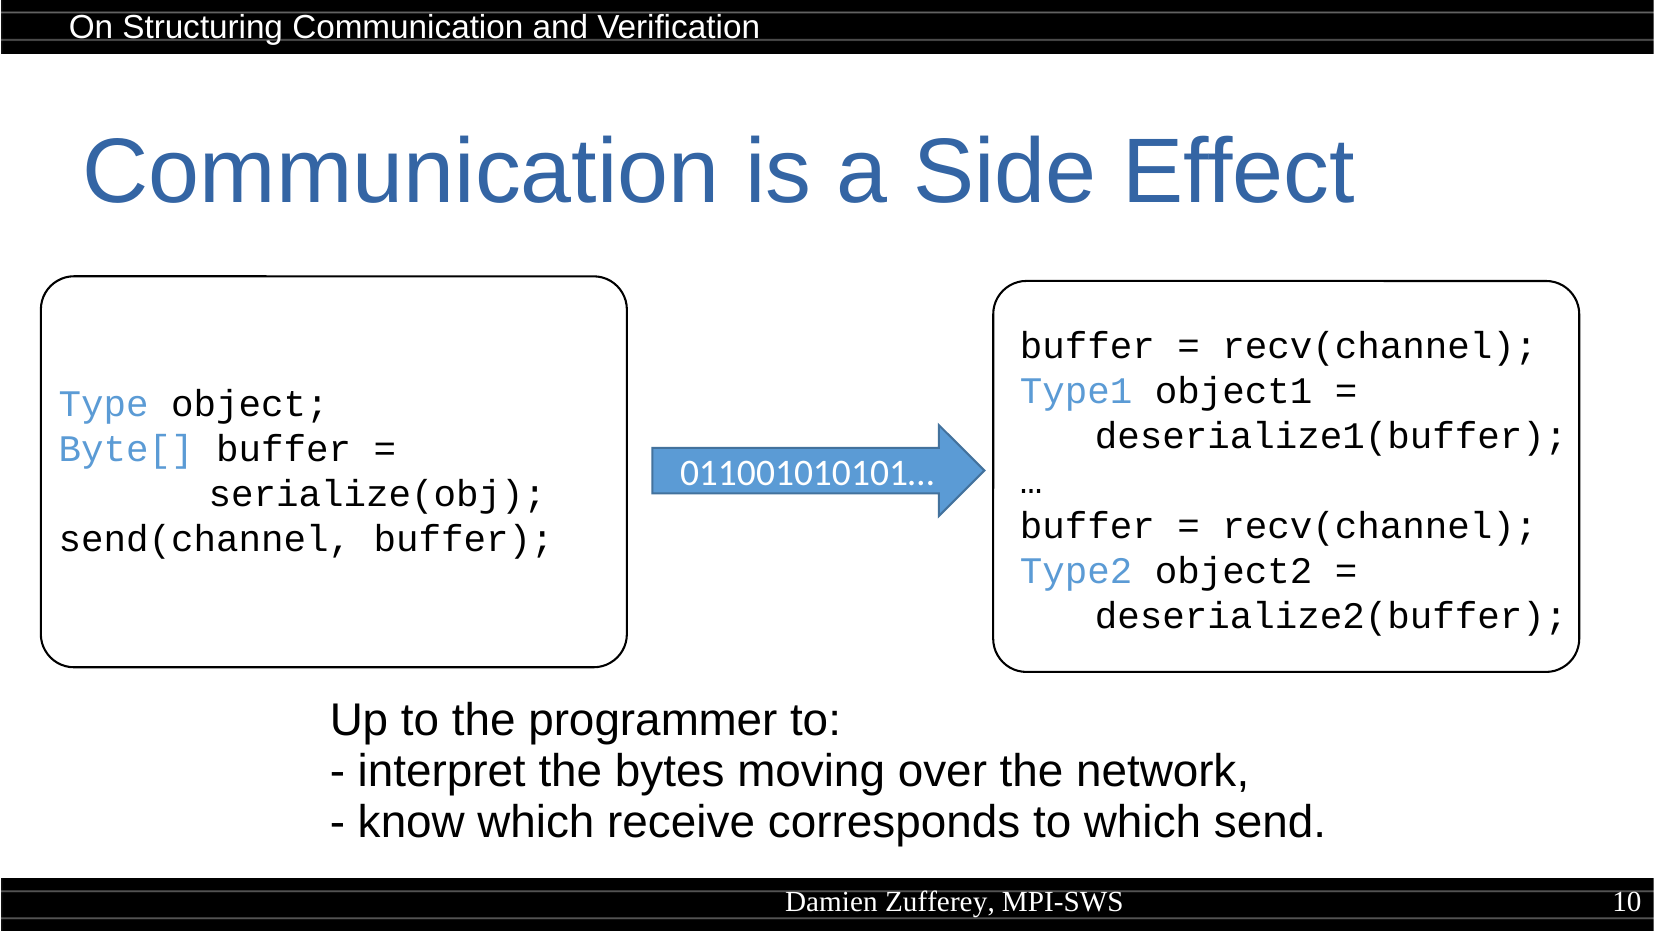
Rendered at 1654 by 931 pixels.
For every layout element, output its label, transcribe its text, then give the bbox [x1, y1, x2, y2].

text_box [993, 280, 1580, 672]
picture [1, 0, 1654, 54]
title Communication is a Side Effect [82, 92, 1571, 249]
picture [1, 878, 1654, 931]
text_box Up to the programmer to: - interpret the bytes moving over the network, - know which receive corresponds to which send. [315, 686, 1342, 856]
text_box [40, 276, 627, 668]
text_box buffer = recv(channel); Type1 object1 = deserialize1(buffer); … buffer = recv(channel); Type2 object2 = deserialize2(buffer); [1005, 314, 1591, 644]
text_box Type object; Byte[] buffer = serialize(obj); send(channel, buffer); [43, 371, 597, 567]
text_box 011001010101… [652, 425, 985, 517]
